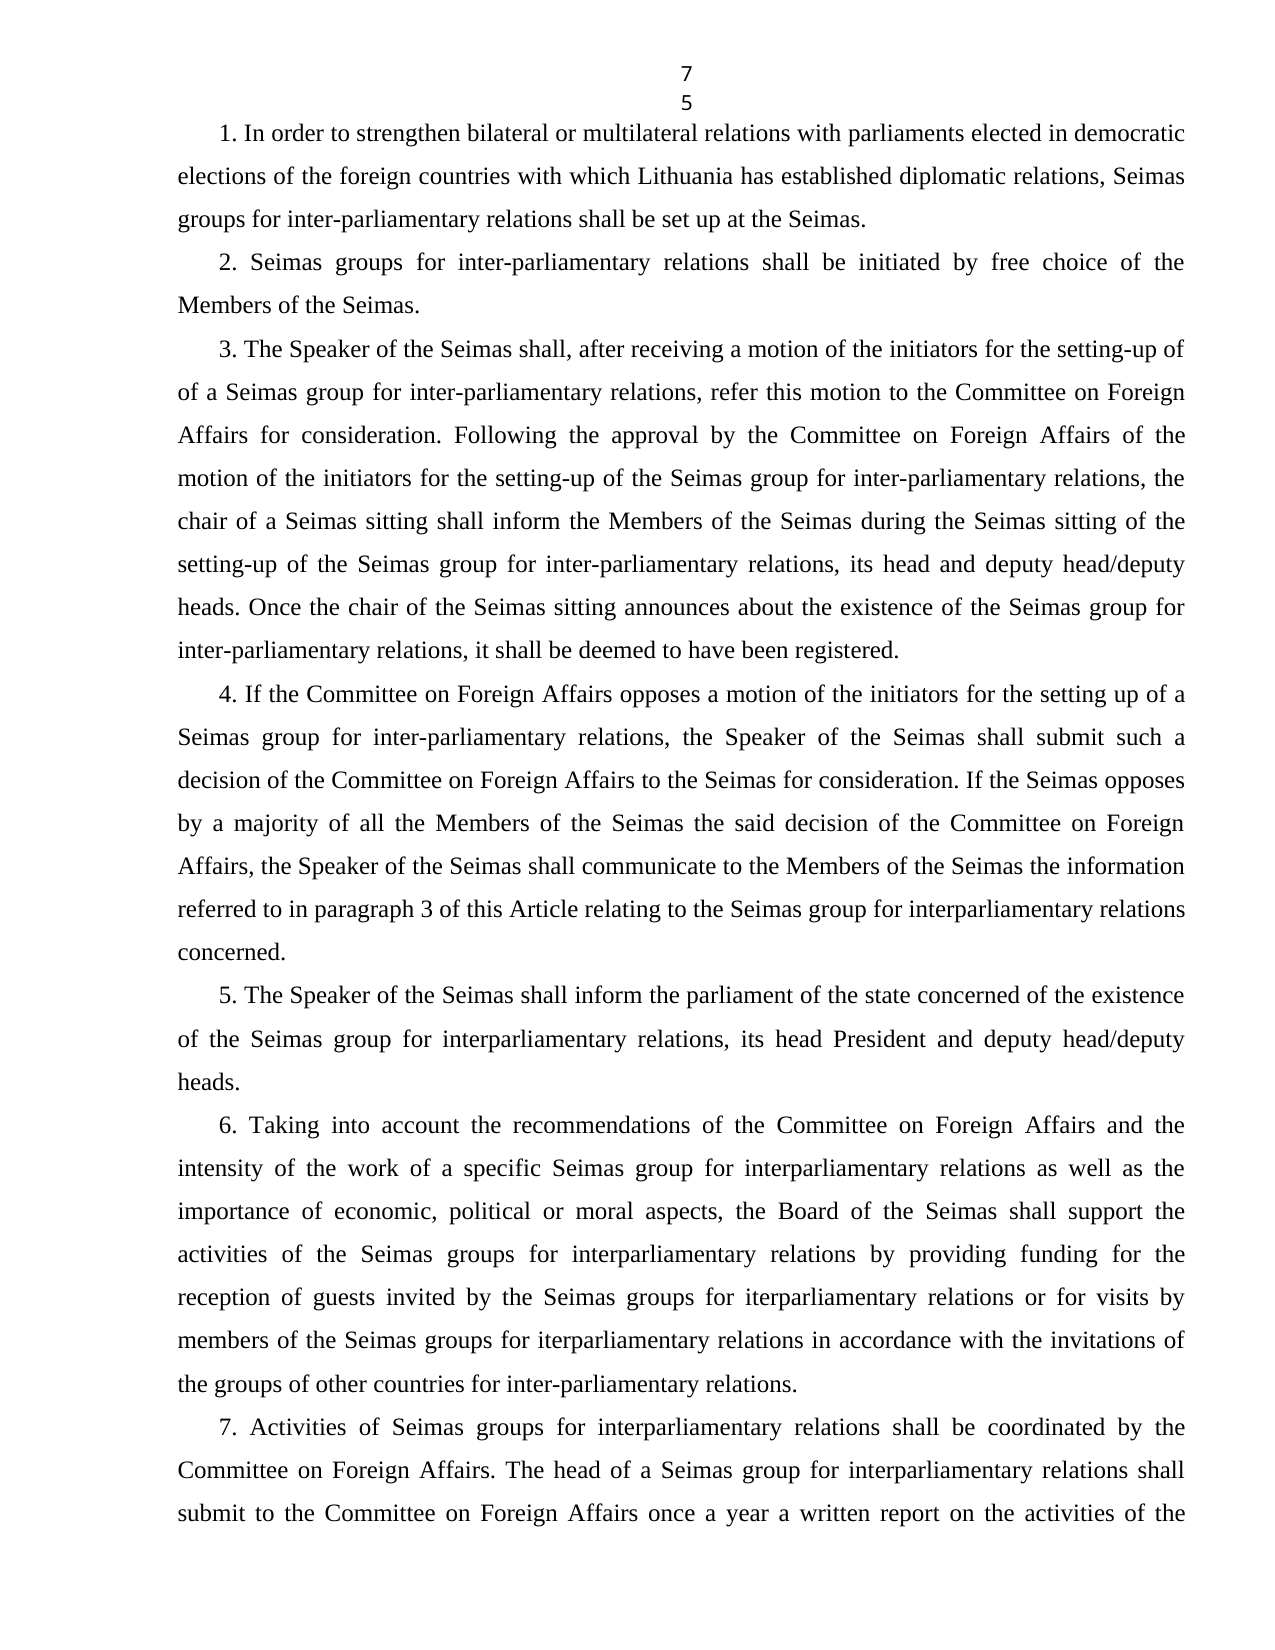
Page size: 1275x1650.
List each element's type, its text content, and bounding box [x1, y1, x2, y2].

text 6. Taking into account the recommendations of the Committee on Foreign Affairs and the intensity of the work of a specific Seimas group for interparliamentary relations as well as the importance of economic, political or moral aspects, the Board of the Seimas shall support the activities of the Seimas groups for interparliamentary relations by providing funding for the reception of guests invited by the Seimas groups for iterparliamentary relations or for visits by members of the Seimas groups for iterparliamentary relations in accordance with the invitations of the groups of other countries for inter-parliamentary relations. [177, 1110, 1186, 1397]
text 1. In order to strengthen bilateral or multilateral relations with parliaments elected in democratic elections of the foreign countries with which Lithuania has established diplomatic relations, Seimas groups for inter-parliamentary relations shall be set up at the Seimas. [177, 118, 1186, 233]
text 5. The Speaker of the Seimas shall inform the parliament of the state concerned of the existence of the Seimas group for interparliamentary relations, its head President and deputy head/deputy heads. [177, 981, 1186, 1096]
text 7. Activities of Seimas groups for interparliamentary relations shall be coordinated by the Committee on Foreign Affairs. The head of a Seimas group for interparliamentary relations shall submit to the Committee on Foreign Affairs once a year a written report on the activities of the [177, 1412, 1186, 1527]
text 2. Seimas groups for inter-parliamentary relations shall be initiated by free choice of the Members of the Seimas. [177, 247, 1186, 319]
text 4. If the Committee on Foreign Affairs opposes a motion of the initiators for the setting up of a Seimas group for inter-parliamentary relations, the Speaker of the Seimas shall submit such a decision of the Committee on Foreign Affairs to the Seimas for consideration. If the Seimas opposes by a majority of all the Members of the Seimas the said decision of the Committee on Foreign Affairs, the Speaker of the Seimas shall communicate to the Members of the Seimas the information referred to in paragraph 3 of this Article relating to the Seimas group for interparliamentary relations concerned. [177, 679, 1186, 966]
text 3. The Speaker of the Seimas shall, after receiving a motion of the initiators for the setting-up of of a Seimas group for inter-parliamentary relations, refer this motion to the Committee on Foreign Affairs for consideration. Following the approval by the Committee on Foreign Affairs of the motion of the initiators for the setting-up of the Seimas group for inter-parliamentary relations, the chair of a Seimas sitting shall inform the Members of the Seimas during the Seimas sitting of the setting-up of the Seimas group for inter-parliamentary relations, its head and deputy head/deputy heads. Once the chair of the Seimas sitting announces about the existence of the Seimas group for inter-parliamentary relations, it shall be deemed to have been registered. [177, 334, 1186, 664]
